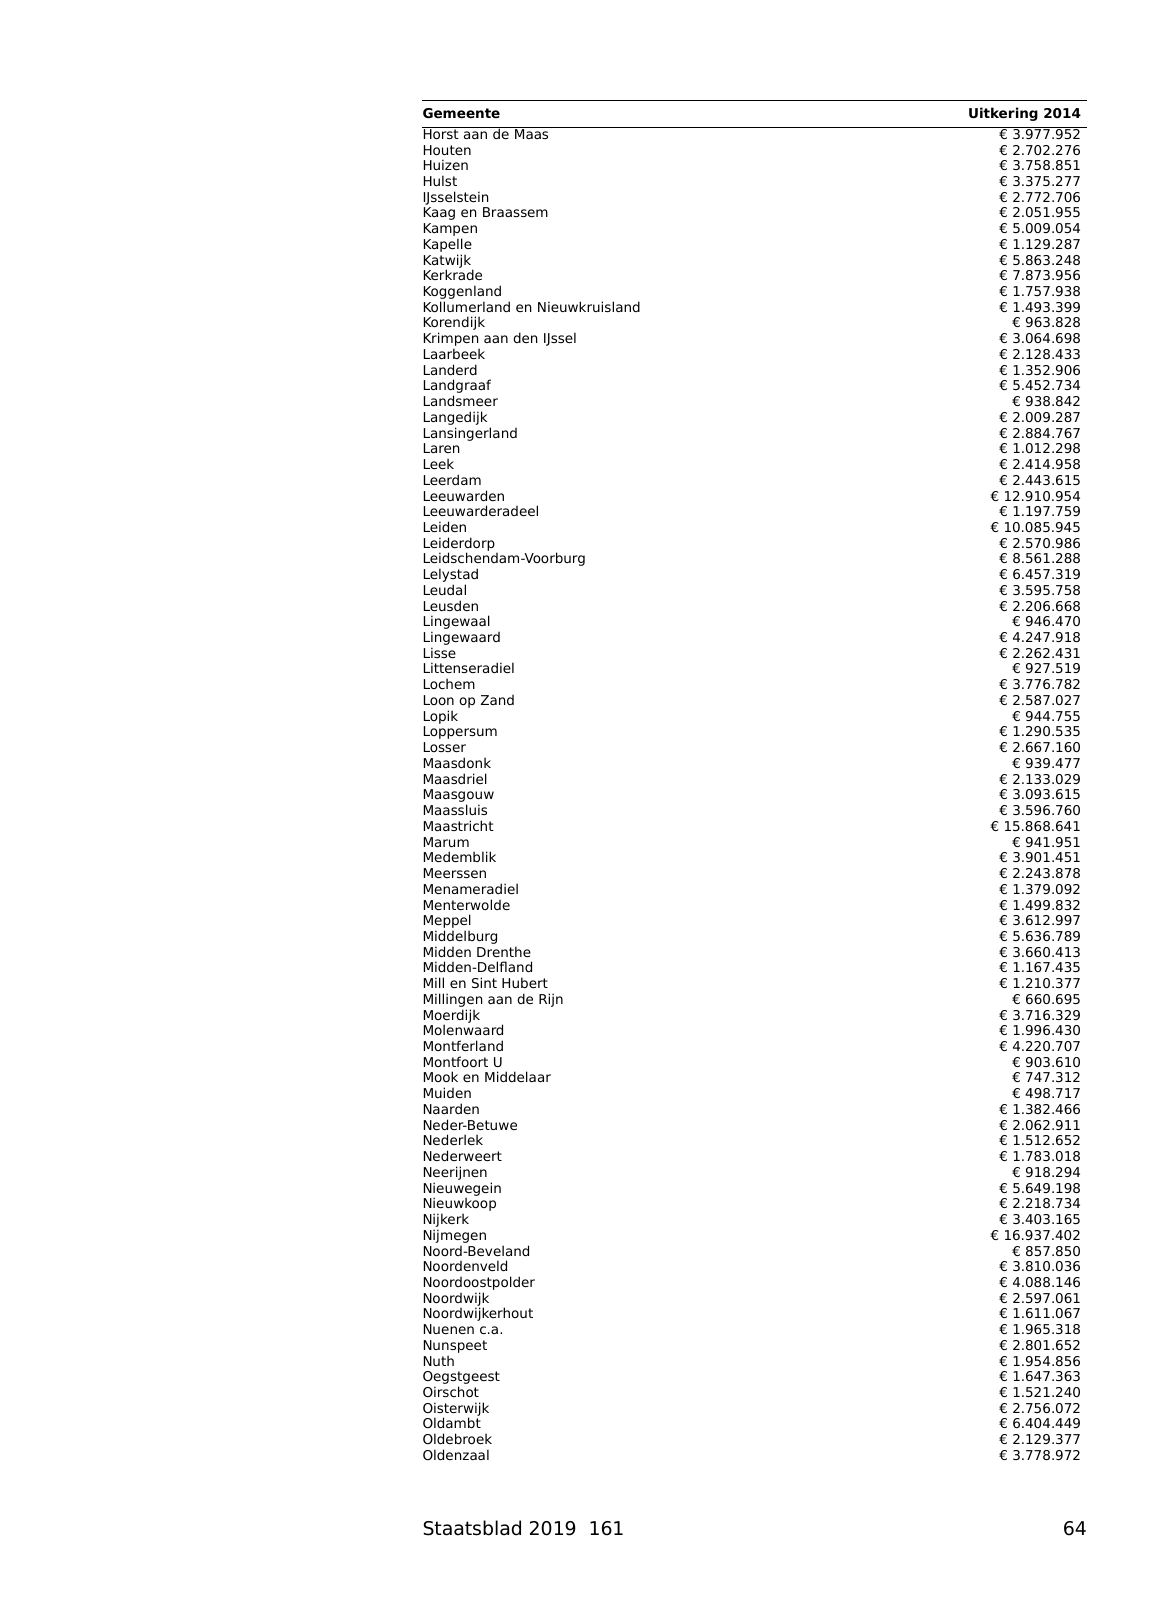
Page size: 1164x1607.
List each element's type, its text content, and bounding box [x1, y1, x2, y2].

table_cell € 10.085.945 [754, 520, 1087, 536]
table_cell € 3.375.277 [754, 174, 1087, 189]
table_cell € 2.587.027 [754, 693, 1087, 708]
table_cell € 927.519 [754, 661, 1087, 677]
table_cell € 3.810.036 [754, 1259, 1087, 1275]
table_cell Maasdonk [422, 756, 754, 771]
table_cell Katwijk [422, 253, 754, 268]
table_cell € 963.828 [754, 315, 1087, 331]
table_cell Krimpen aan den IJssel [422, 331, 754, 347]
table_cell € 5.636.789 [754, 929, 1087, 944]
table_cell € 2.667.160 [754, 740, 1087, 756]
table_cell Millingen aan de Rijn [422, 992, 754, 1007]
table_cell € 1.167.435 [754, 960, 1087, 976]
table_cell Oldebroek [422, 1432, 754, 1448]
table_cell Medemblik [422, 850, 754, 866]
table_cell Montferland [422, 1039, 754, 1054]
table_cell € 1.757.938 [754, 284, 1087, 299]
table_cell Noordwijkerhout [422, 1306, 754, 1322]
table_cell Noordenveld [422, 1259, 754, 1275]
table_cell Leudal [422, 583, 754, 598]
table_cell Marum [422, 834, 754, 850]
table_cell € 2.051.955 [754, 205, 1087, 221]
table_cell Lingewaal [422, 614, 754, 630]
table_cell € 1.611.067 [754, 1306, 1087, 1322]
table_cell Midden Drenthe [422, 945, 754, 960]
table_cell Landsmeer [422, 394, 754, 410]
table_cell Lansingerland [422, 425, 754, 441]
table_cell Losser [422, 740, 754, 756]
table_cell € 2.884.767 [754, 425, 1087, 441]
table_cell Maasdriel [422, 771, 754, 787]
table_cell € 939.477 [754, 756, 1087, 771]
table_cell € 4.247.918 [754, 630, 1087, 646]
table_cell € 1.512.652 [754, 1133, 1087, 1149]
table_cell € 6.457.319 [754, 567, 1087, 583]
table_cell Lopik [422, 709, 754, 724]
table_cell € 3.612.997 [754, 913, 1087, 929]
table_cell € 1.499.832 [754, 897, 1087, 913]
table_cell € 5.009.054 [754, 221, 1087, 237]
table_cell Oirschot [422, 1385, 754, 1401]
table_cell € 3.901.451 [754, 850, 1087, 866]
table_cell Lochem [422, 677, 754, 693]
table_cell € 3.093.615 [754, 787, 1087, 803]
table_cell € 747.312 [754, 1070, 1087, 1086]
table_cell € 3.716.329 [754, 1008, 1087, 1023]
table_cell € 498.717 [754, 1086, 1087, 1102]
table_cell Menameradiel [422, 882, 754, 897]
table_cell Laarbeek [422, 347, 754, 362]
table_cell Nunspeet [422, 1338, 754, 1353]
table_cell € 2.262.431 [754, 646, 1087, 661]
table_cell € 2.206.668 [754, 599, 1087, 614]
table_cell € 2.129.377 [754, 1432, 1087, 1448]
table_cell € 2.702.276 [754, 142, 1087, 158]
table_cell € 2.756.072 [754, 1401, 1087, 1416]
table_cell Oldambt [422, 1416, 754, 1432]
table_cell Nederlek [422, 1133, 754, 1149]
table_cell Maastricht [422, 819, 754, 834]
table_cell € 3.758.851 [754, 158, 1087, 174]
table_cell Horst aan de Maas [422, 128, 754, 142]
table_cell € 2.414.958 [754, 457, 1087, 473]
table_cell € 903.610 [754, 1055, 1087, 1070]
table_cell € 3.596.760 [754, 803, 1087, 819]
table_cell Hulst [422, 174, 754, 189]
table_cell € 2.772.706 [754, 190, 1087, 205]
table_cell € 1.352.906 [754, 363, 1087, 378]
table_cell € 1.210.377 [754, 976, 1087, 992]
table_cell € 3.977.952 [754, 128, 1087, 142]
table_cell Kampen [422, 221, 754, 237]
table_cell Nijmegen [422, 1228, 754, 1243]
table_cell Lelystad [422, 567, 754, 583]
table_cell € 1.996.430 [754, 1023, 1087, 1039]
table_cell Leiden [422, 520, 754, 536]
table_cell € 3.776.782 [754, 677, 1087, 693]
table_cell Leeuwarderadeel [422, 504, 754, 520]
table_cell € 3.403.165 [754, 1212, 1087, 1228]
table_cell Littenseradiel [422, 661, 754, 677]
table_header Uitkering 2014 [754, 101, 1087, 127]
table_cell € 4.220.707 [754, 1039, 1087, 1054]
table_cell Midden-Delfland [422, 960, 754, 976]
table_cell Kaag en Braassem [422, 205, 754, 221]
table_cell € 2.570.986 [754, 536, 1087, 551]
table_cell Meerssen [422, 866, 754, 882]
table_cell Leiderdorp [422, 536, 754, 551]
table_cell Oisterwijk [422, 1401, 754, 1416]
table_cell Maasgouw [422, 787, 754, 803]
table_cell Noordwijk [422, 1291, 754, 1306]
table_cell € 3.778.972 [754, 1448, 1087, 1463]
table_cell Muiden [422, 1086, 754, 1102]
table_cell € 1.197.759 [754, 504, 1087, 520]
table_cell Leerdam [422, 473, 754, 488]
table_cell € 5.649.198 [754, 1180, 1087, 1196]
table_cell Loppersum [422, 724, 754, 740]
table_cell Neder-Betuwe [422, 1118, 754, 1133]
table_cell € 6.404.449 [754, 1416, 1087, 1432]
table_cell € 857.850 [754, 1243, 1087, 1259]
table_cell € 2.243.878 [754, 866, 1087, 882]
table_cell Langedijk [422, 410, 754, 425]
table_cell € 1.379.092 [754, 882, 1087, 897]
table_cell Leeuwarden [422, 488, 754, 504]
table_cell Nuth [422, 1354, 754, 1369]
table_cell € 16.937.402 [754, 1228, 1087, 1243]
table_cell € 1.382.466 [754, 1102, 1087, 1117]
table_cell Leusden [422, 599, 754, 614]
table_cell Montfoort U [422, 1055, 754, 1070]
table_cell € 1.965.318 [754, 1322, 1087, 1338]
table_cell Neerijnen [422, 1165, 754, 1180]
table_cell Nieuwkoop [422, 1196, 754, 1212]
table_cell Noord-Beveland [422, 1243, 754, 1259]
table_cell Mook en Middelaar [422, 1070, 754, 1086]
table_cell € 1.012.298 [754, 441, 1087, 457]
table_cell Nederweert [422, 1149, 754, 1165]
table_cell Noordoostpolder [422, 1275, 754, 1291]
table_cell € 7.873.956 [754, 268, 1087, 284]
table_cell € 941.951 [754, 834, 1087, 850]
table_cell € 660.695 [754, 992, 1087, 1007]
table_cell Kapelle [422, 237, 754, 252]
table_cell Naarden [422, 1102, 754, 1117]
table_cell € 2.128.433 [754, 347, 1087, 362]
table_cell € 3.064.698 [754, 331, 1087, 347]
table_cell € 4.088.146 [754, 1275, 1087, 1291]
table_cell € 2.062.911 [754, 1118, 1087, 1133]
table_cell € 5.452.734 [754, 378, 1087, 394]
table_header Gemeente [422, 101, 754, 127]
table_cell Oegstgeest [422, 1369, 754, 1385]
table_cell € 1.647.363 [754, 1369, 1087, 1385]
table_cell Huizen [422, 158, 754, 174]
table_cell € 3.660.413 [754, 945, 1087, 960]
table_cell Mill en Sint Hubert [422, 976, 754, 992]
table_cell € 8.561.288 [754, 551, 1087, 567]
table_cell Korendijk [422, 315, 754, 331]
table_cell IJsselstein [422, 190, 754, 205]
table_cell Middelburg [422, 929, 754, 944]
table_cell Lingewaard [422, 630, 754, 646]
table_cell Kollumerland en Nieuwkruisland [422, 300, 754, 315]
table_cell Nieuwegein [422, 1180, 754, 1196]
table_cell € 946.470 [754, 614, 1087, 630]
table_cell € 2.218.734 [754, 1196, 1087, 1212]
table_cell Molenwaard [422, 1023, 754, 1039]
table_cell € 1.783.018 [754, 1149, 1087, 1165]
table_cell Houten [422, 142, 754, 158]
table_cell Moerdijk [422, 1008, 754, 1023]
table_cell Nijkerk [422, 1212, 754, 1228]
table_cell Landgraaf [422, 378, 754, 394]
table_cell € 12.910.954 [754, 488, 1087, 504]
table_cell Meppel [422, 913, 754, 929]
table_cell € 3.595.758 [754, 583, 1087, 598]
table_cell Leidschendam-Voorburg [422, 551, 754, 567]
table_cell € 1.521.240 [754, 1385, 1087, 1401]
table_cell € 2.801.652 [754, 1338, 1087, 1353]
table_cell Oldenzaal [422, 1448, 754, 1463]
table_cell Kerkrade [422, 268, 754, 284]
table_cell Lisse [422, 646, 754, 661]
table_cell Menterwolde [422, 897, 754, 913]
table_cell Landerd [422, 363, 754, 378]
table_cell € 2.133.029 [754, 771, 1087, 787]
table_cell € 944.755 [754, 709, 1087, 724]
table_cell € 918.294 [754, 1165, 1087, 1180]
table_cell € 2.597.061 [754, 1291, 1087, 1306]
table_cell € 1.290.535 [754, 724, 1087, 740]
table_cell Loon op Zand [422, 693, 754, 708]
table_cell Nuenen c.a. [422, 1322, 754, 1338]
table_cell € 5.863.248 [754, 253, 1087, 268]
table_cell € 2.443.615 [754, 473, 1087, 488]
table_cell € 2.009.287 [754, 410, 1087, 425]
table_cell € 1.129.287 [754, 237, 1087, 252]
table_cell Maassluis [422, 803, 754, 819]
table_cell Laren [422, 441, 754, 457]
table_cell € 1.954.856 [754, 1354, 1087, 1369]
table_cell € 938.842 [754, 394, 1087, 410]
table_cell Koggenland [422, 284, 754, 299]
table_cell € 1.493.399 [754, 300, 1087, 315]
table_cell Leek [422, 457, 754, 473]
table_cell € 15.868.641 [754, 819, 1087, 834]
